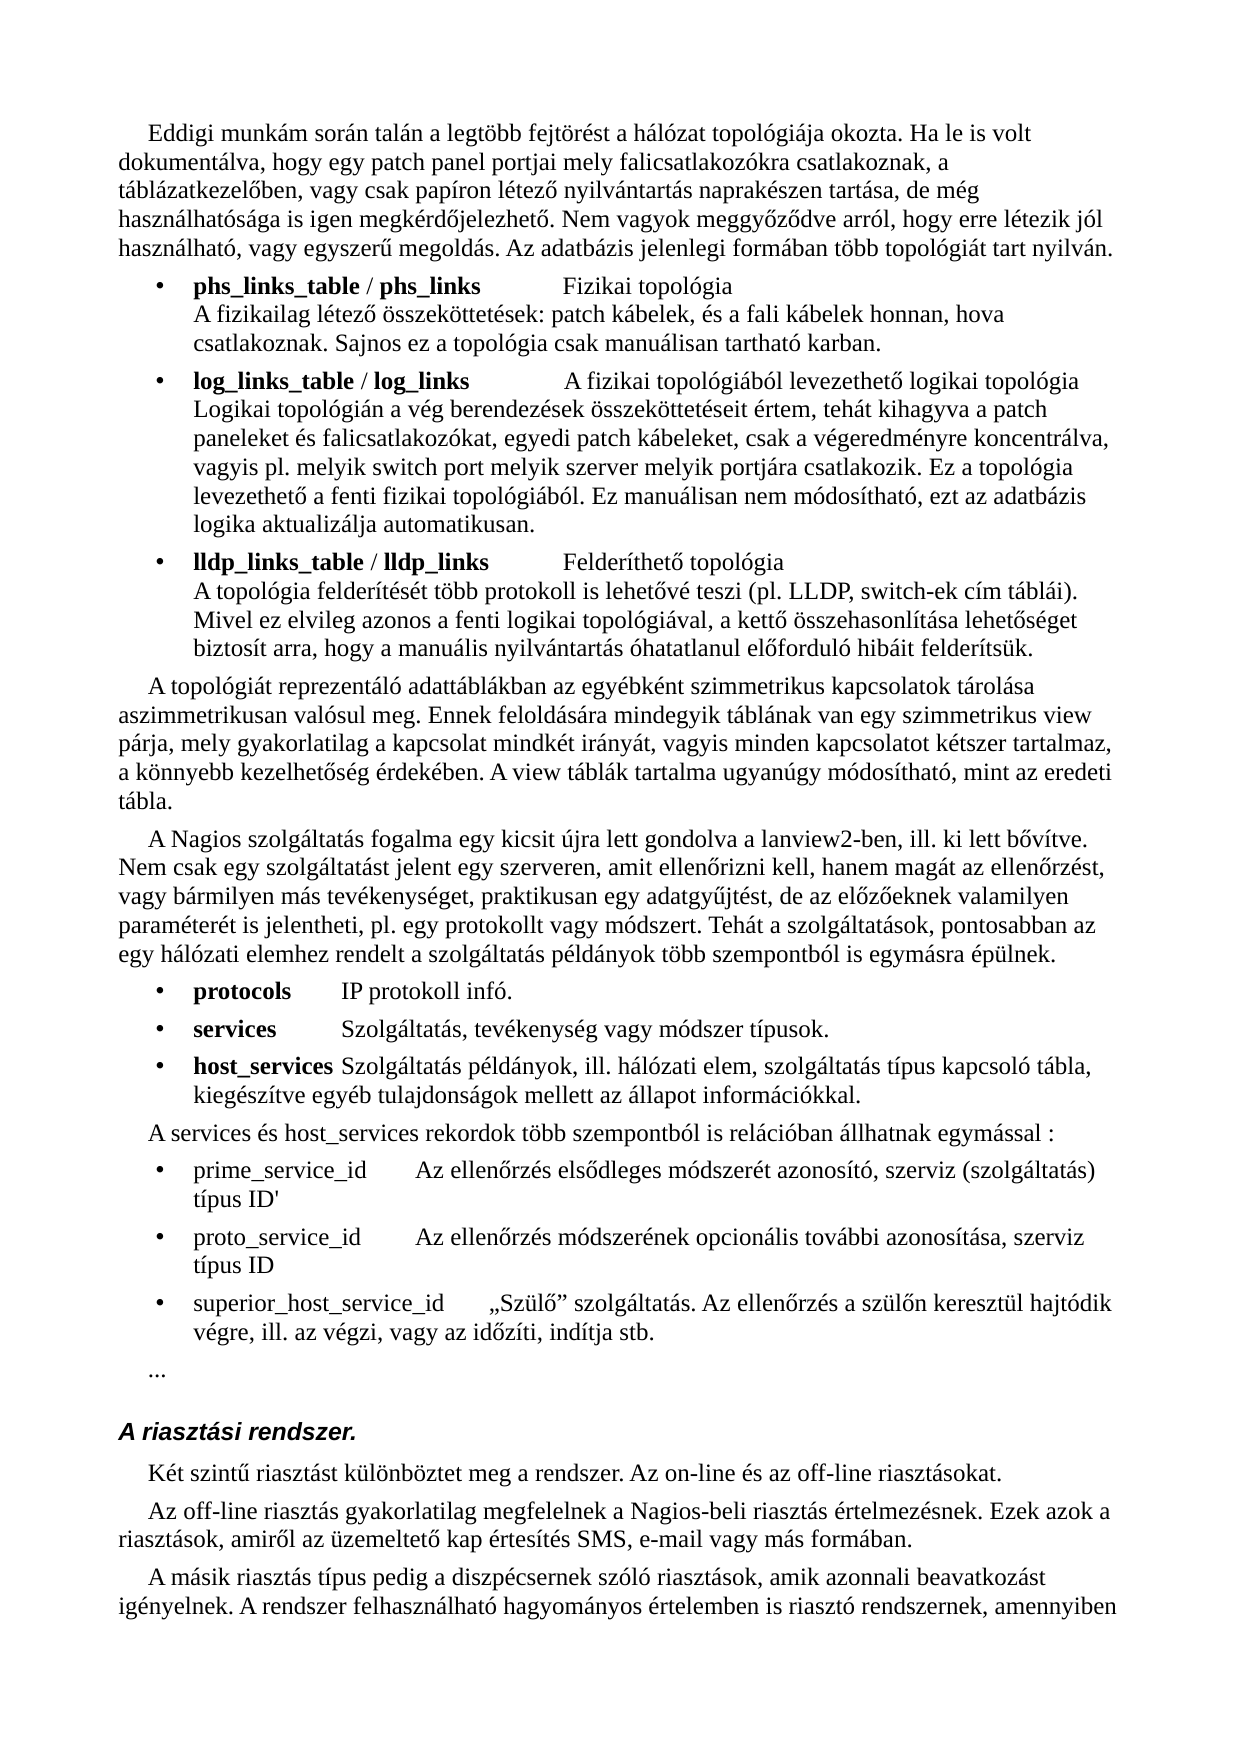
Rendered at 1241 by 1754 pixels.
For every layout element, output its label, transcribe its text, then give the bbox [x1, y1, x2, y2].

list phs_links_table / phs_links Fizikai topológia A fizikailag létező összeköttetések: patch kábelek, és a fali kábelek honnan, hova csatlakoznak. Sajnos ez a topológia csak manuálisan tartható karban. [156, 271, 1122, 357]
text A topológiát reprezentáló adattáblákban az egyébként szimmetrikus kapcsolatok tárolása aszimmetrikusan valósul meg. Ennek feloldására mindegyik táblának van egy szimmetrikus view párja, mely gyakorlatilag a kapcsolat mindkét irányát, vagyis minden kapcsolatot kétszer tartalmaz, a könnyebb kezelhetőség érdekében. A view táblák tartalma ugyanúgy módosítható, mint az eredeti tábla. [118, 671, 1122, 815]
list proto_service_id Az ellenőrzés módszerének opcionális további azonosítása, szerviz típus ID [156, 1222, 1122, 1279]
list services Szolgáltatás, tevékenység vagy módszer típusok. [156, 1014, 1122, 1043]
text A services és host_services rekordok több szempontból is relációban állhatnak egymással : [118, 1118, 1122, 1147]
list superior_host_service_id „Szülő” szolgáltatás. Az ellenőrzés a szülőn keresztül hajtódik végre, ill. az végzi, vagy az időzíti, indítja stb. [156, 1288, 1122, 1346]
list host_services Szolgáltatás példányok, ill. hálózati elem, szolgáltatás típus kapcsoló tábla, kiegészítve egyéb tulajdonságok mellett az állapot információkkal. [156, 1051, 1122, 1109]
list log_links_table / log_links A fizikai topológiából levezethető logikai topológia Logikai topológián a vég berendezések összeköttetéseit értem, tehát kihagyva a patch paneleket és falicsatlakozókat, egyedi patch kábeleket, csak a végeredményre koncentrálva, vagyis pl. melyik switch port melyik szerver melyik portjára csatlakozik. Ez a topológia levezethető a fenti fizikai topológiából. Ez manuálisan nem módosítható, ezt az adatbázis logika aktualizálja automatikusan. [156, 366, 1122, 538]
text A másik riasztás típus pedig a diszpécsernek szóló riasztások, amik azonnali beavatkozást igényelnek. A rendszer felhasználható hagyományos értelemben is riasztó rendszernek, amennyiben [118, 1562, 1122, 1619]
subtitle A riasztási rendszer. [118, 1417, 1122, 1446]
list prime_service_id Az ellenőrzés elsődleges módszerét azonosító, szerviz (szolgáltatás) típus ID' [156, 1155, 1122, 1213]
text Az off-line riasztás gyakorlatilag megfelelnek a Nagios-beli riasztás értelmezésnek. Ezek azok a riasztások, amiről az üzemeltető kap értesítés SMS, e-mail vagy más formában. [118, 1496, 1122, 1553]
list protocols IP protokoll infó. [156, 976, 1122, 1005]
text ... [118, 1354, 1122, 1383]
text Két szintű riasztást különböztet meg a rendszer. Az on-line és az off-line riasztásokat. [118, 1458, 1122, 1487]
text A Nagios szolgáltatás fogalma egy kicsit újra lett gondolva a lanview2-ben, ill. ki lett bővítve. Nem csak egy szolgáltatást jelent egy szerveren, amit ellenőrizni kell, hanem magát az ellenőrzést, vagy bármilyen más tevékenységet, praktikusan egy adatgyűjtést, de az előzőeknek valamilyen paraméterét is jelentheti, pl. egy protokollt vagy módszert. Tehát a szolgáltatások, pontosabban az egy hálózati elemhez rendelt a szolgáltatás példányok több szempontból is egymásra épülnek. [118, 824, 1122, 967]
list lldp_links_table / lldp_links Felderíthető topológia A topológia felderítését több protokoll is lehetővé teszi (pl. LLDP, switch-ek cím táblái). Mivel ez elvileg azonos a fenti logikai topológiával, a kettő összehasonlítása lehetőséget biztosít arra, hogy a manuális nyilvántartás óhatatlanul előforduló hibáit felderítsük. [156, 547, 1122, 662]
text Eddigi munkám során talán a legtöbb fejtörést a hálózat topológiája okozta. Ha le is volt dokumentálva, hogy egy patch panel portjai mely falicsatlakozókra csatlakoznak, a táblázatkezelőben, vagy csak papíron létező nyilvántartás naprakészen tartása, de még használhatósága is igen megkérdőjelezhető. Nem vagyok meggyőződve arról, hogy erre létezik jól használható, vagy egyszerű megoldás. Az adatbázis jelenlegi formában több topológiát tart nyilván. [118, 118, 1122, 262]
